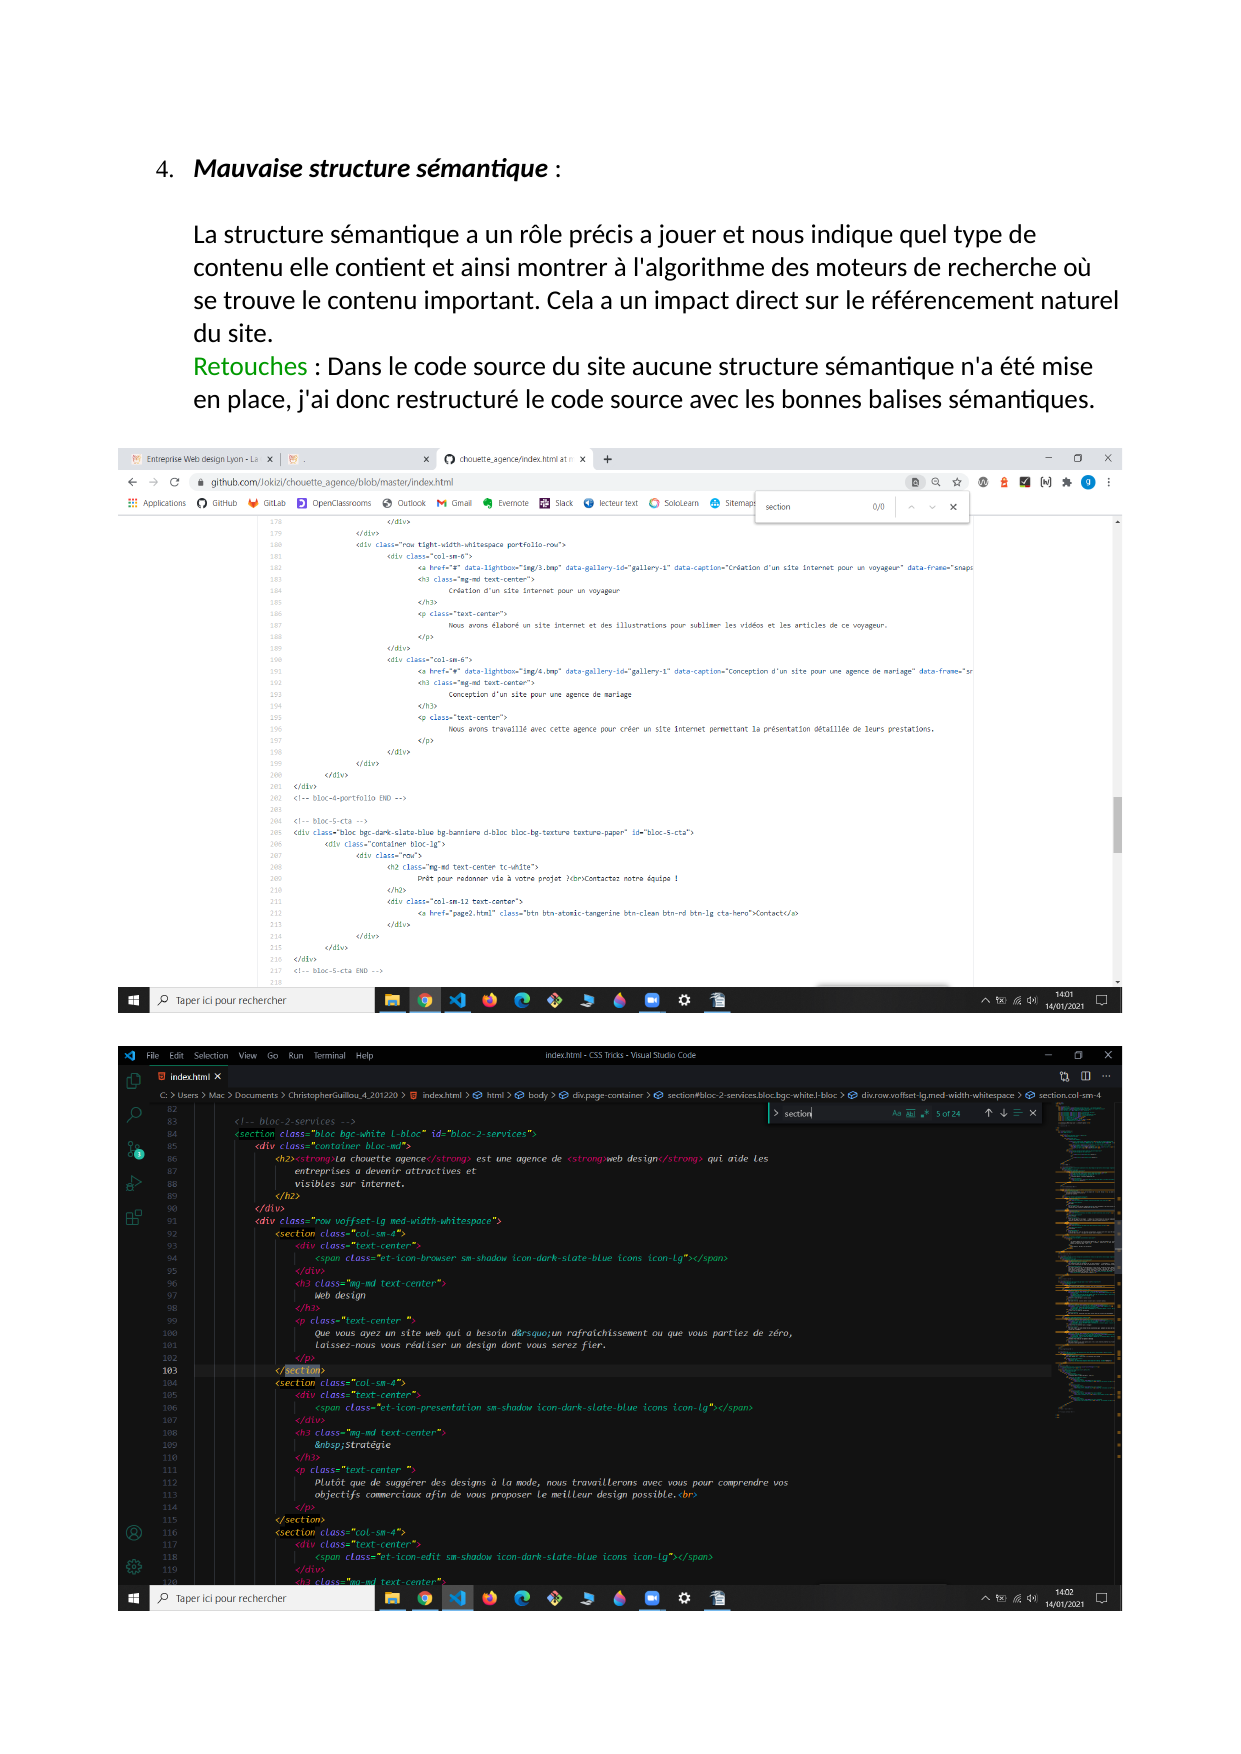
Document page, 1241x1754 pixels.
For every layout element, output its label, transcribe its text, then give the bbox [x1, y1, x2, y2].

list Mauvaise structure sémantique : [156, 151, 1122, 184]
picture [118, 448, 1123, 1013]
picture [118, 1046, 1123, 1611]
list Retouches : Dans le code source du site aucune structure sémantique n'a été mise en place, j'ai donc restructuré le code source avec les bonnes balises sémantiques. [156, 349, 1122, 415]
list La structure sémantique a un rôle précis a jouer et nous indique quel type de contenu elle contient et ainsi montrer à l'algorithme des moteurs de recherche où se trouve le contenu important. Cela a un impact direct sur le référencement naturel du site. [156, 217, 1122, 349]
